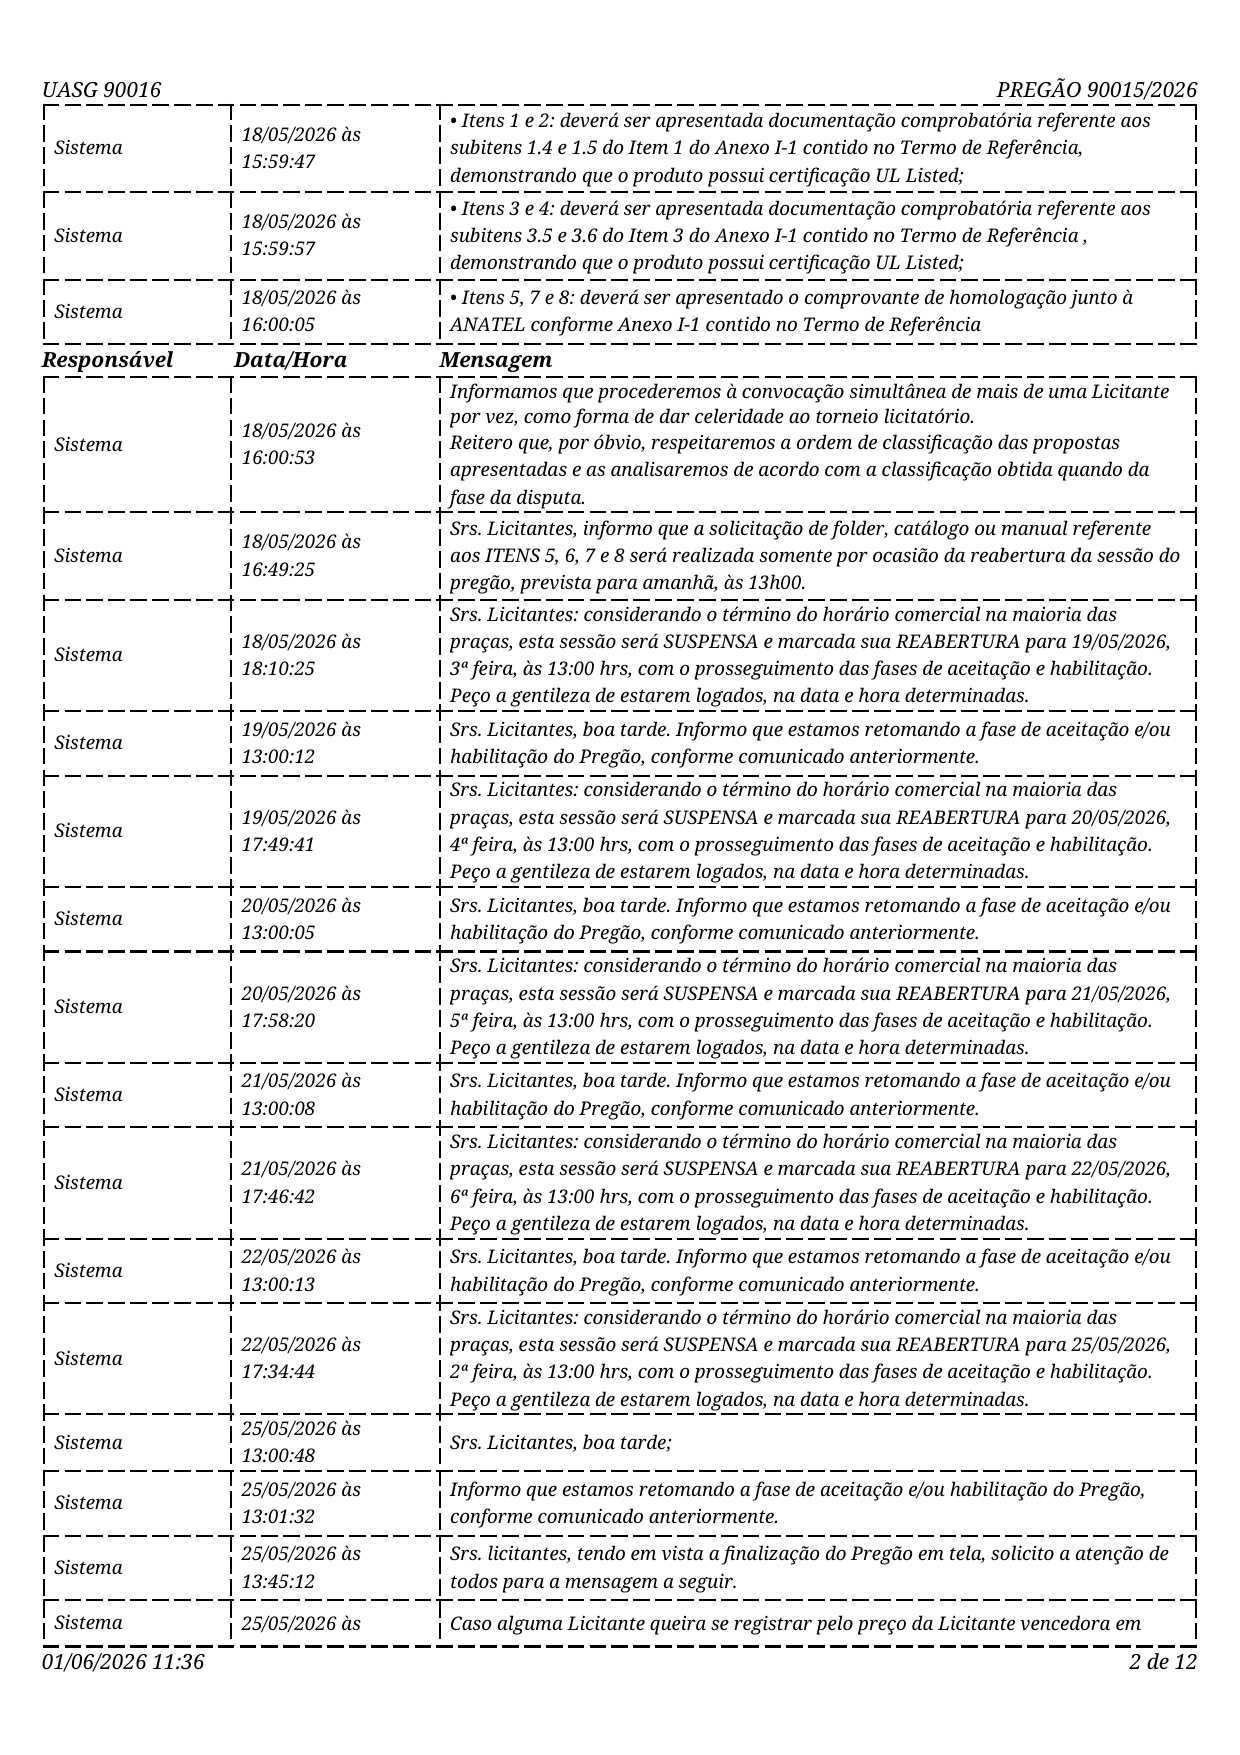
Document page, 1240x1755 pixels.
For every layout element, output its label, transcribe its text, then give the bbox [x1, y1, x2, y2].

table_cell 20/05/2026 às 17:58:20 [231, 950, 439, 1062]
table_cell Srs. Licitantes, boa tarde; [440, 1413, 1196, 1470]
table_cell Srs. Licitantes, boa tarde. Informo que estamos retomando a fase de aceitação e/ou habilitação do Pregão, conforme comunicado anteriormente. [440, 710, 1196, 774]
table_cell Sistema [44, 1238, 231, 1302]
table_cell 21/05/2026 às 13:00:08 [231, 1062, 439, 1126]
table_cell • Itens 5, 7 e 8: deverá ser apresentado o comprovante de homologação junto à ANATEL conforme Anexo I-1 contido no Termo de Referência [440, 279, 1196, 343]
table_cell Sistema [44, 710, 231, 774]
text Responsável Data/Hora Mensagem [42, 345, 1200, 373]
table_cell Srs. Licitantes, boa tarde. Informo que estamos retomando a fase de aceitação e/ou habilitação do Pregão, conforme comunicado anteriormente. [440, 1238, 1196, 1302]
table_cell Srs. Licitantes: considerando o término do horário comercial na maioria das praças, esta sessão será SUSPENSA e marcada sua REABERTURA para 25/05/2026, 2ª feira, às 13:00 hrs, com o prosseguimento das fases de aceitação e habilitação. Peço a gentileza de estarem logados, na data e hora determinadas. [440, 1302, 1196, 1413]
table_cell 18/05/2026 às 15:59:57 [231, 191, 439, 278]
table_cell Sistema [44, 599, 231, 710]
table_header Sistema [44, 376, 231, 511]
table_cell Sistema [44, 775, 231, 886]
table_cell Sistema [44, 279, 231, 343]
table_cell 18/05/2026 às 18:10:25 [231, 599, 439, 710]
table_cell Sistema [44, 191, 231, 278]
table_cell Caso alguma Licitante queira se registrar pelo preço da Licitante vencedora em [440, 1599, 1196, 1645]
table_cell 18/05/2026 às 15:59:47 [231, 104, 439, 191]
table_cell Sistema [44, 1599, 231, 1645]
table_cell Sistema [44, 511, 231, 599]
table_cell Srs. Licitantes: considerando o término do horário comercial na maioria das praças, esta sessão será SUSPENSA e marcada sua REABERTURA para 20/05/2026, 4ª feira, às 13:00 hrs, com o prosseguimento das fases de aceitação e habilitação. Peço a gentileza de estarem logados, na data e hora determinadas. [440, 775, 1196, 886]
table_cell 19/05/2026 às 17:49:41 [231, 775, 439, 886]
table_cell 19/05/2026 às 13:00:12 [231, 710, 439, 774]
table_cell Sistema [44, 950, 231, 1062]
table_cell Sistema [44, 1470, 231, 1534]
table_cell Sistema [44, 1302, 231, 1413]
table_cell Sistema [44, 1535, 231, 1599]
table_cell 25/05/2026 às 13:45:12 [231, 1535, 439, 1599]
table_header 18/05/2026 às 16:00:53 [231, 376, 439, 511]
table_cell 22/05/2026 às 13:00:13 [231, 1238, 439, 1302]
table_cell 18/05/2026 às 16:00:05 [231, 279, 439, 343]
table_cell Srs. Licitantes: considerando o término do horário comercial na maioria das praças, esta sessão será SUSPENSA e marcada sua REABERTURA para 19/05/2026, 3ª feira, às 13:00 hrs, com o prosseguimento das fases de aceitação e habilitação. Peço a gentileza de estarem logados, na data e hora determinadas. [440, 599, 1196, 710]
table_cell 20/05/2026 às 13:00:05 [231, 886, 439, 950]
table_cell 25/05/2026 às [231, 1599, 439, 1645]
table_cell Srs. Licitantes, informo que a solicitação de folder, catálogo ou manual referente aos ITENS 5, 6, 7 e 8 será realizada somente por ocasião da reabertura da sessão do pregão, prevista para amanhã, às 13h00. [440, 511, 1196, 599]
table_cell Sistema [44, 104, 231, 191]
table_cell 21/05/2026 às 17:46:42 [231, 1126, 439, 1237]
table_cell 18/05/2026 às 16:49:25 [231, 511, 439, 599]
table_cell Sistema [44, 1413, 231, 1470]
table_cell Sistema [44, 1062, 231, 1126]
table_cell Srs. Licitantes, boa tarde. Informo que estamos retomando a fase de aceitação e/ou habilitação do Pregão, conforme comunicado anteriormente. [440, 1062, 1196, 1126]
table_cell Srs. Licitantes: considerando o término do horário comercial na maioria das praças, esta sessão será SUSPENSA e marcada sua REABERTURA para 21/05/2026, 5ª feira, às 13:00 hrs, com o prosseguimento das fases de aceitação e habilitação. Peço a gentileza de estarem logados, na data e hora determinadas. [440, 950, 1196, 1062]
table_cell Sistema [44, 1126, 231, 1237]
table_cell • Itens 1 e 2: deverá ser apresentada documentação comprobatória referente aos subitens 1.4 e 1.5 do Item 1 do Anexo I-1 contido no Termo de Referência, demonstrando que o produto possui certificação UL Listed; [440, 104, 1196, 191]
table_cell Srs. Licitantes: considerando o término do horário comercial na maioria das praças, esta sessão será SUSPENSA e marcada sua REABERTURA para 22/05/2026, 6ª feira, às 13:00 hrs, com o prosseguimento das fases de aceitação e habilitação. Peço a gentileza de estarem logados, na data e hora determinadas. [440, 1126, 1196, 1237]
table_cell • Itens 3 e 4: deverá ser apresentada documentação comprobatória referente aos subitens 3.5 e 3.6 do Item 3 do Anexo I-1 contido no Termo de Referência , demonstrando que o produto possui certificação UL Listed; [440, 191, 1196, 278]
table_header Informamos que procederemos à convocação simultânea de mais de uma Licitante por vez, como forma de dar celeridade ao torneio licitatório. Reitero que, por óbvio, respeitaremos a ordem de classificação das propostas apresentadas e as analisaremos de acordo com a classificação obtida quando da fase da disputa. [440, 376, 1196, 511]
table_cell Informo que estamos retomando a fase de aceitação e/ou habilitação do Pregão, conforme comunicado anteriormente. [440, 1470, 1196, 1534]
table_cell 22/05/2026 às 17:34:44 [231, 1302, 439, 1413]
table_cell Sistema [44, 886, 231, 950]
table_cell Srs. Licitantes, boa tarde. Informo que estamos retomando a fase de aceitação e/ou habilitação do Pregão, conforme comunicado anteriormente. [440, 886, 1196, 950]
table_cell 25/05/2026 às 13:01:32 [231, 1470, 439, 1534]
table_cell 25/05/2026 às 13:00:48 [231, 1413, 439, 1470]
table_cell Srs. licitantes, tendo em vista a finalização do Pregão em tela, solicito a atenção de todos para a mensagem a seguir. [440, 1535, 1196, 1599]
